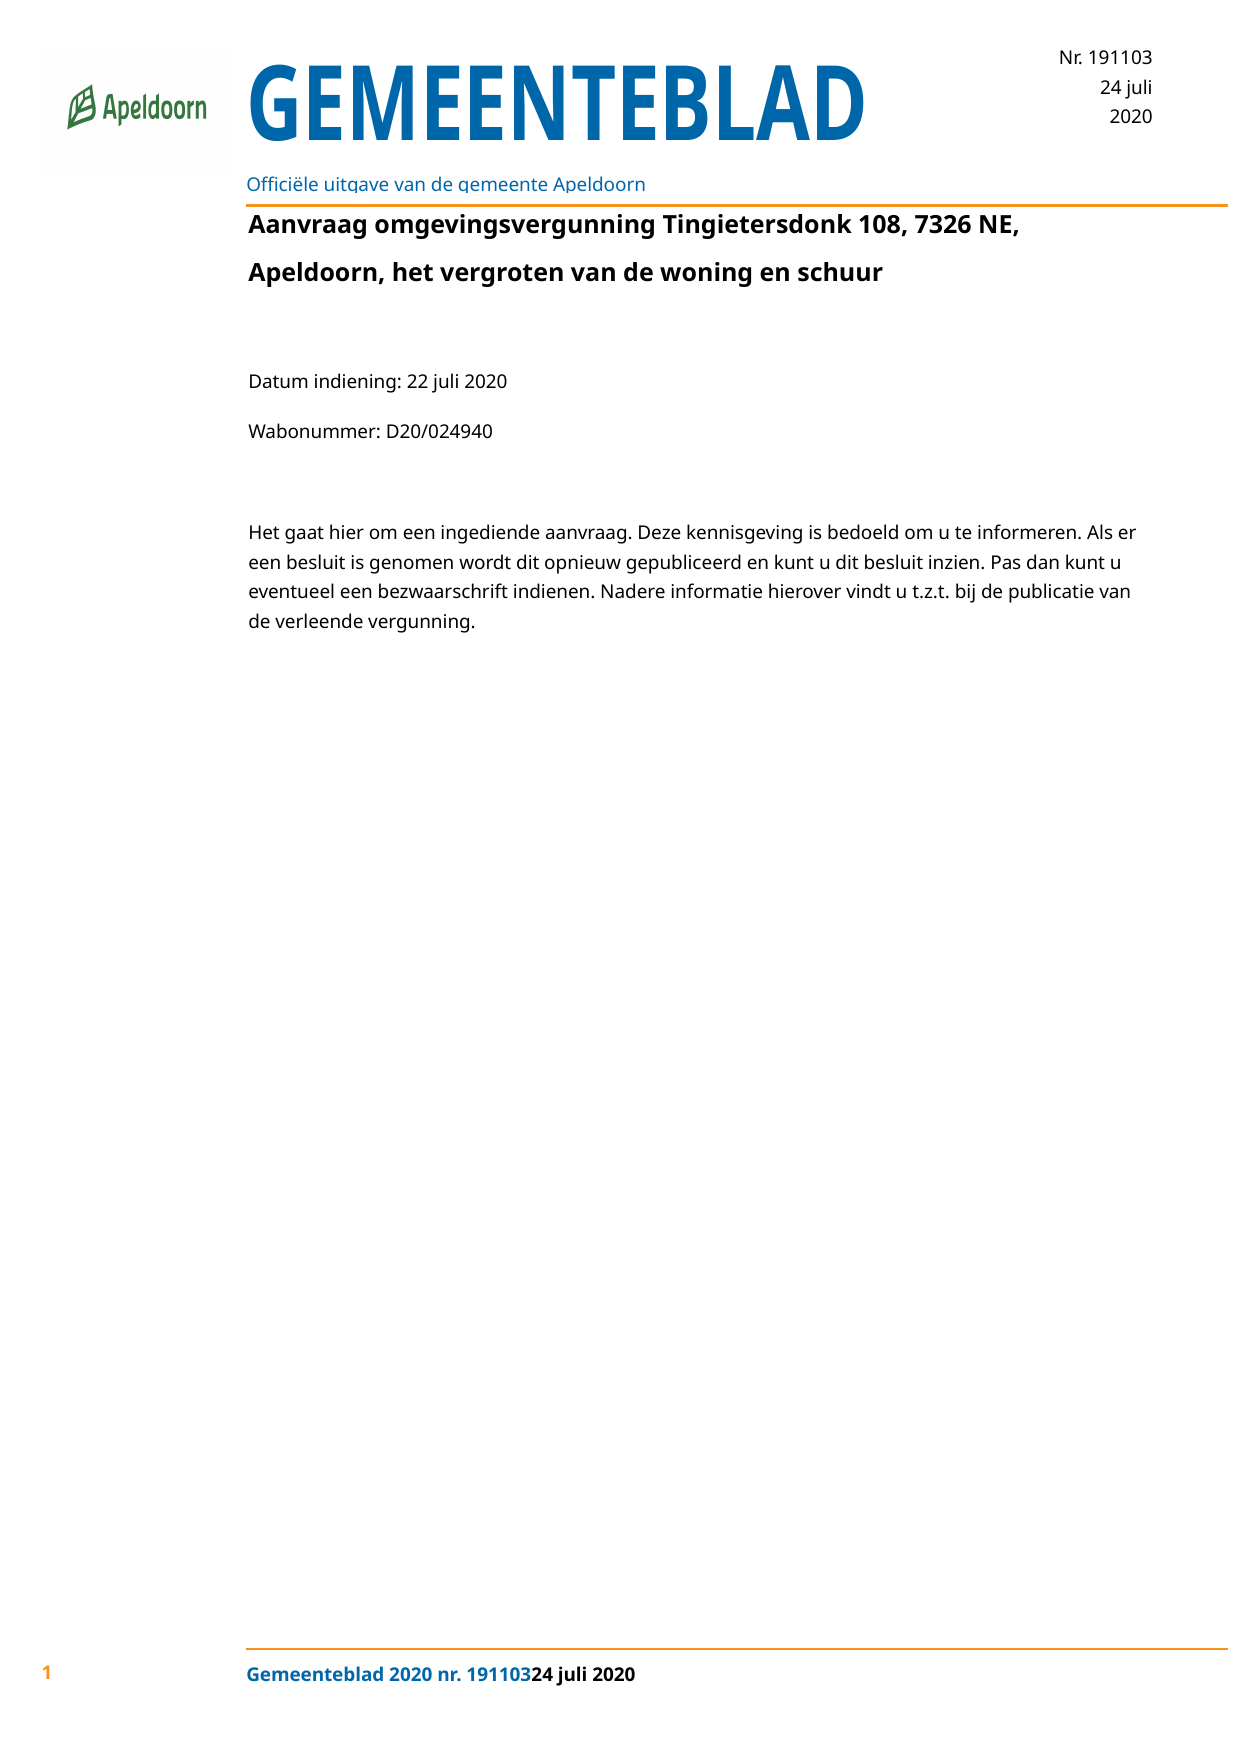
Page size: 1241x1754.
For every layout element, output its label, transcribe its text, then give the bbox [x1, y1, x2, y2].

text Aanvraag omgevingsvergunning Tingietersdonk 108, 7326 NE, Apeldoorn, het vergroten van de woning en schuur [248, 207, 1152, 288]
text Datum indiening: 22 juli 2020 [248, 368, 1152, 394]
text Het gaat hier om een ingediende aanvraag. Deze kennisgeving is bedoeld om u te informeren. Als er een besluit is genomen wordt dit opnieuw gepubliceerd en kunt u dit besluit inzien. Pas dan kunt u eventueel een bezwaarschrift indienen. Nadere informatie hierover vindt u t.z.t. bij de publicatie van de verleende vergunning. [248, 519, 1152, 634]
picture [41, 47, 231, 172]
text Wabonummer: D20/024940 [248, 419, 1152, 444]
